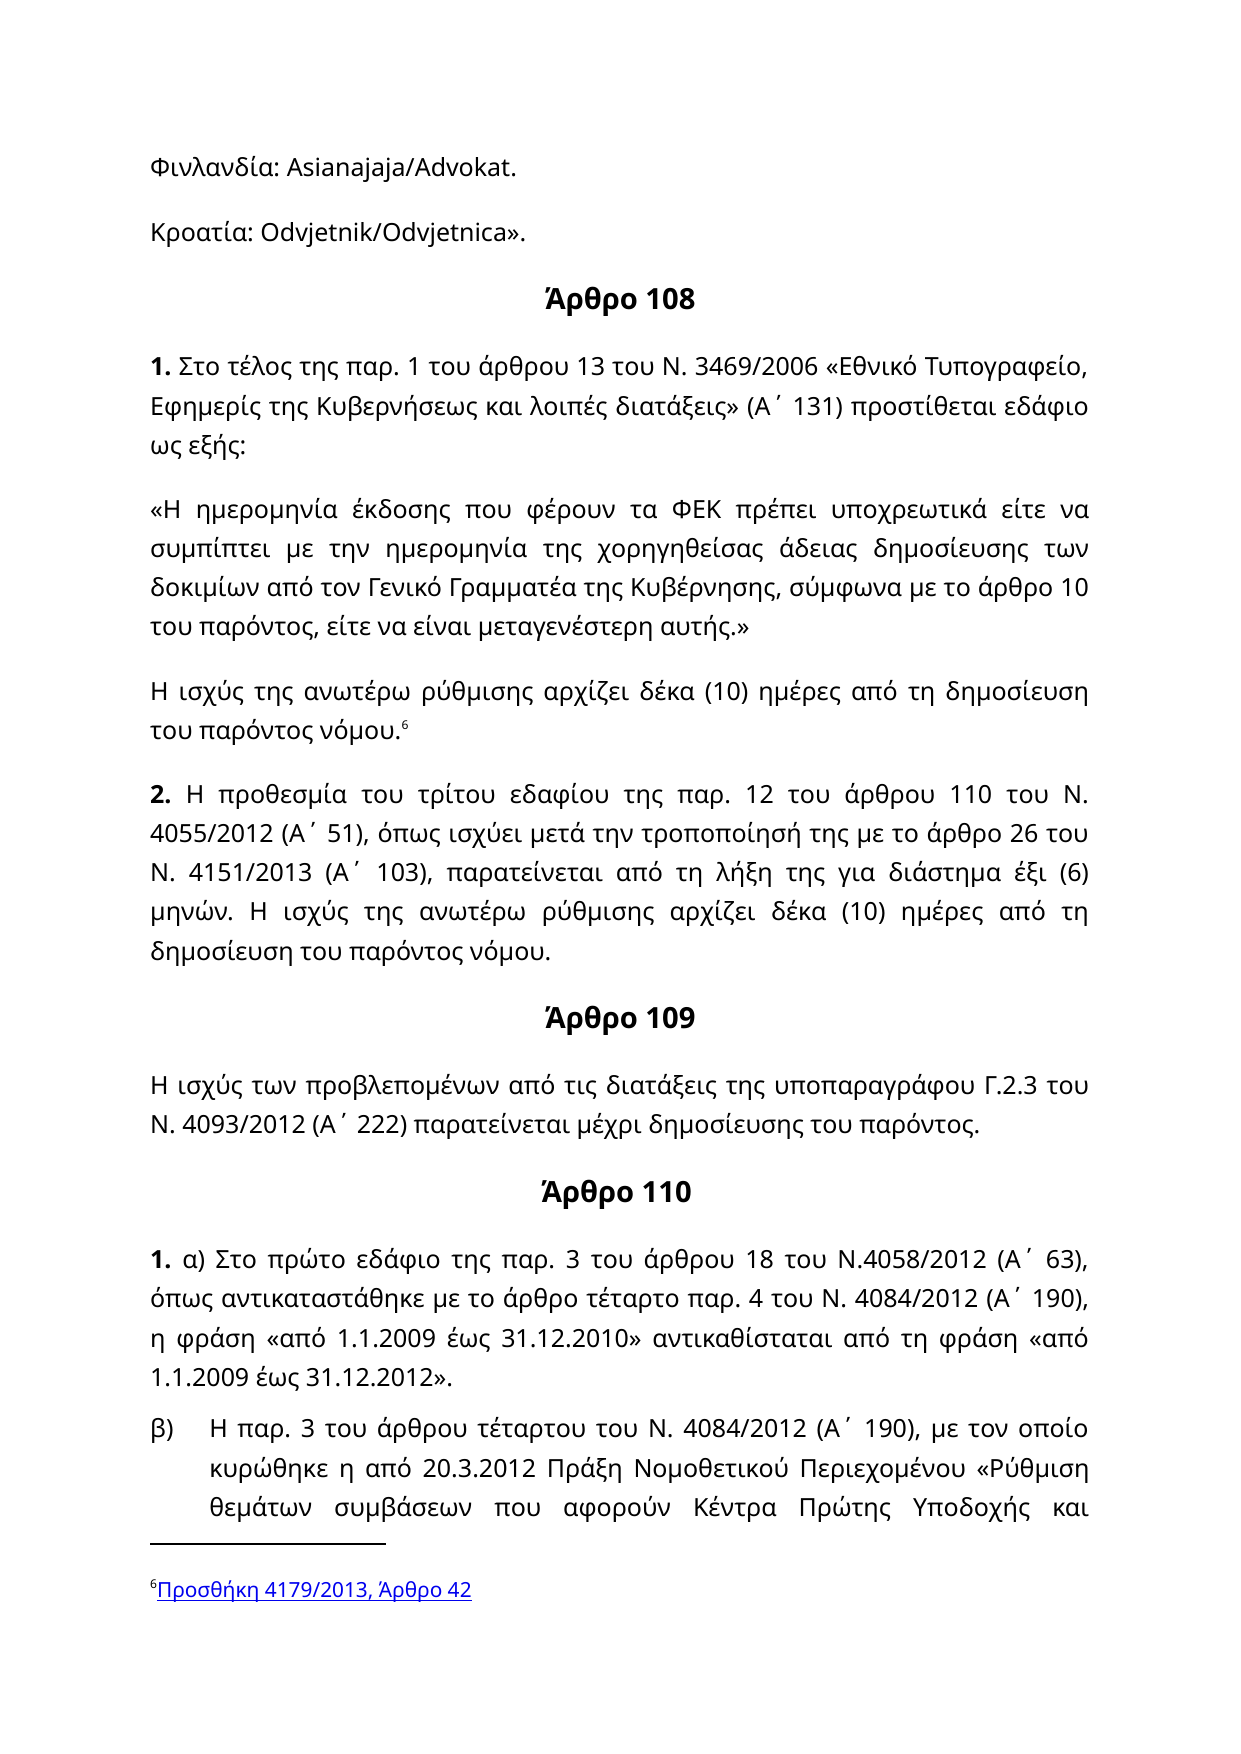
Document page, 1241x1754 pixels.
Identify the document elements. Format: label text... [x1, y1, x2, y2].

text 1. α) Στο πρώτο εδάφιο της παρ. 3 του άρθρου 18 του Ν.4058/2012 (Α΄ 63), όπως αντικαταστάθηκε με το άρθρο τέταρτο παρ. 4 του Ν. 4084/2012 (Α΄ 190), η φράση «από 1.1.2009 έως 31.12.2010» αντικαθίσταται από τη φράση «από 1.1.2009 έως 31.12.2012». [150, 1242, 1090, 1393]
subtitle Άρθρο 109 [150, 997, 1090, 1037]
subtitle Άρθρο 110 [150, 1171, 1090, 1211]
text Φινλανδία: Asianajaja/Advokat. [150, 150, 1090, 184]
subtitle Άρθρο 108 [150, 278, 1090, 318]
text Η ισχύς των προβλεπομένων από τις διατάξεις της υποπαραγράφου Γ.2.3 του Ν. 4093/2012 (Α΄ 222) παρατείνεται μέχρι δημοσίευσης του παρόντος. [150, 1068, 1090, 1141]
text Κροατία: Odvjetnik/Odvjetnica». [150, 214, 1090, 248]
list β) Η παρ. 3 του άρθρου τέταρτου του Ν. 4084/2012 (Α΄ 190), με τον οποίο κυρώθηκε η από 20.3.2012 Πράξη Νομοθετικού Περιεχομένου «Ρύθμιση θεμάτων συμβάσεων που αφορούν Κέντρα Πρώτης Υποδοχής και [150, 1411, 1090, 1523]
text 1. Στο τέλος της παρ. 1 του άρθρου 13 του Ν. 3469/2006 «Εθνικό Τυπογραφείο, Εφημερίς της Κυβερνήσεως και λοιπές διατάξεις» (Α΄ 131) προστίθεται εδάφιο ως εξής: [150, 349, 1090, 461]
text 2. Η προθεσμία του τρίτου εδαφίου της παρ. 12 του άρθρου 110 του Ν. 4055/2012 (Α΄ 51), όπως ισχύει μετά την τροποποίησή της με το άρθρο 26 του Ν. 4151/2013 (Α΄ 103), παρατείνεται από τη λήξη της για διάστημα έξι (6) μηνών. Η ισχύς της ανωτέρω ρύθμισης αρχίζει δέκα (10) ημέρες από τη δημοσίευση του παρόντος νόμου. [150, 776, 1090, 967]
text Η ισχύς της ανωτέρω ρύθμισης αρχίζει δέκα (10) ημέρες από τη δημοσίευση του παρόντος νόμου. [150, 673, 1090, 746]
text Προσθήκη 4179/2013, Άρθρο 42 [150, 1576, 1090, 1604]
text «Η ημερομηνία έκδοσης που φέρουν τα ΦΕΚ πρέπει υποχρεωτικά είτε να συμπίπτει με την ημερομηνία της χορηγηθείσας άδειας δημοσίευσης των δοκιμίων από τον Γενικό Γραμματέα της Κυβέρνησης, σύμφωνα με το άρθρο 10 του παρόντος, είτε να είναι μεταγενέστερη αυτής.» [150, 491, 1090, 643]
